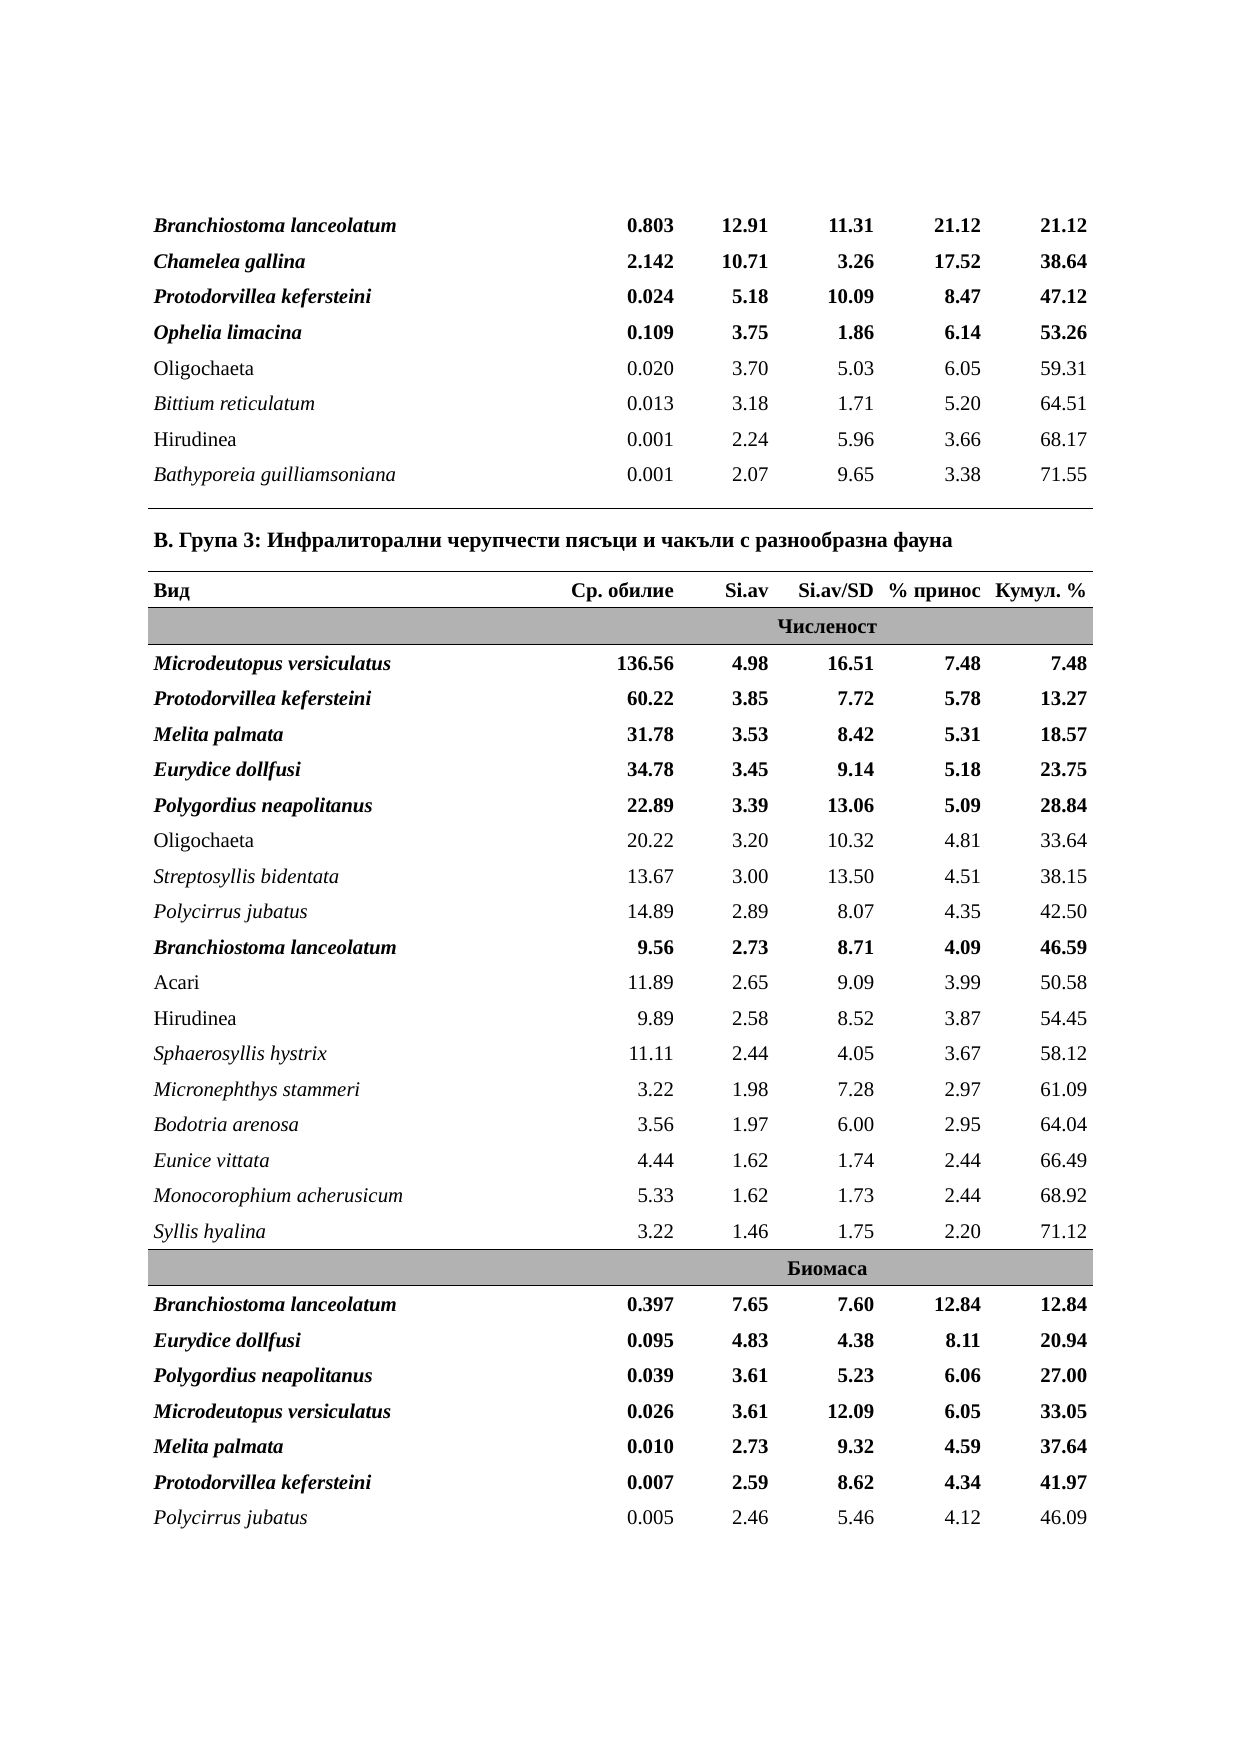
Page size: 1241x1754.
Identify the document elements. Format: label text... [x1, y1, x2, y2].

table_cell Polygordius neapolitanus [148, 787, 562, 822]
table_cell 3.66 [880, 421, 986, 456]
table_cell 13.67 [562, 858, 679, 893]
table_cell Microdeutopus versiculatus [148, 1393, 562, 1428]
table_cell Branchiostoma lanceolatum [148, 207, 562, 243]
table_cell Si.av/SD [774, 572, 879, 607]
table_cell 7.60 [774, 1286, 879, 1322]
table_cell 9.65 [774, 456, 879, 492]
table_cell 14.89 [562, 894, 679, 929]
table_cell 11.31 [774, 207, 879, 243]
table_cell [148, 492, 562, 508]
table_cell 2.07 [679, 456, 774, 492]
table_cell 8.07 [774, 894, 879, 929]
table_cell 42.50 [986, 894, 1093, 929]
table_cell Syllis hyalina [148, 1213, 562, 1249]
table_cell 21.12 [986, 207, 1093, 243]
table_cell 0.020 [562, 350, 679, 385]
table_cell 34.78 [562, 751, 679, 787]
table_cell 1.74 [774, 1142, 879, 1178]
table_cell 6.14 [880, 314, 986, 350]
table_cell Micronephthys stammeri [148, 1071, 562, 1107]
table_cell 4.98 [679, 645, 774, 680]
table_cell 2.65 [679, 965, 774, 1000]
table_cell 0.397 [562, 1286, 679, 1322]
table_cell 3.22 [562, 1213, 679, 1249]
table_cell 3.87 [880, 1000, 986, 1036]
table_cell 9.32 [774, 1429, 879, 1464]
table_cell 8.47 [880, 279, 986, 314]
table_cell Protodorvillea kefersteini [148, 279, 562, 314]
table_cell 13.50 [774, 858, 879, 893]
table_cell 7.72 [774, 680, 879, 716]
table_cell [679, 492, 774, 508]
table_cell 0.007 [562, 1464, 679, 1499]
table_cell 0.109 [562, 314, 679, 350]
table_cell 13.27 [986, 680, 1093, 716]
table_cell 9.14 [774, 751, 879, 787]
table_cell 0.095 [562, 1322, 679, 1357]
table_cell 1.73 [774, 1178, 879, 1213]
table_cell 7.65 [679, 1286, 774, 1322]
table_cell [986, 492, 1093, 508]
table_cell 2.95 [880, 1107, 986, 1142]
table_cell Oligochaeta [148, 350, 562, 385]
table_cell 3.22 [562, 1071, 679, 1107]
table_cell Polygordius neapolitanus [148, 1358, 562, 1393]
table_cell 4.83 [679, 1322, 774, 1357]
table_cell 0.005 [562, 1500, 679, 1535]
table_cell 10.32 [774, 823, 879, 858]
table_cell 50.58 [986, 965, 1093, 1000]
table_cell Eurydice dollfusi [148, 751, 562, 787]
table_cell 2.73 [679, 929, 774, 964]
table_cell Численост [562, 608, 1093, 644]
table_cell 2.142 [562, 243, 679, 279]
table_cell 66.49 [986, 1142, 1093, 1178]
table_cell 1.75 [774, 1213, 879, 1249]
table_cell Bittium reticulatum [148, 385, 562, 421]
table_cell 5.09 [880, 787, 986, 822]
table_cell Branchiostoma lanceolatum [148, 929, 562, 964]
table_cell 8.62 [774, 1464, 879, 1499]
table_cell Branchiostoma lanceolatum [148, 1286, 562, 1322]
table_cell 4.34 [880, 1464, 986, 1499]
table_cell 136.56 [562, 645, 679, 680]
table_cell 3.99 [880, 965, 986, 1000]
table_cell Hirudinea [148, 421, 562, 456]
table_cell 38.64 [986, 243, 1093, 279]
table_cell 0.001 [562, 421, 679, 456]
table_cell 22.89 [562, 787, 679, 822]
table_cell Ophelia limacina [148, 314, 562, 350]
table_cell Eurydice dollfusi [148, 1322, 562, 1357]
table_cell 31.78 [562, 716, 679, 751]
table_cell 5.18 [880, 751, 986, 787]
table_cell 9.89 [562, 1000, 679, 1036]
table_cell 21.12 [880, 207, 986, 243]
table_cell 4.09 [880, 929, 986, 964]
table_cell 4.59 [880, 1429, 986, 1464]
table_cell Sphaerosyllis hystrix [148, 1036, 562, 1071]
table_cell Bathyporeia guilliamsoniana [148, 456, 562, 492]
table_cell 18.57 [986, 716, 1093, 751]
table_cell 33.64 [986, 823, 1093, 858]
table_cell 2.73 [679, 1429, 774, 1464]
table_cell 13.06 [774, 787, 879, 822]
table_cell 5.20 [880, 385, 986, 421]
table_cell Microdeutopus versiculatus [148, 645, 562, 680]
table_cell Protodorvillea kefersteini [148, 1464, 562, 1499]
table_cell 5.03 [774, 350, 879, 385]
table_cell 3.26 [774, 243, 879, 279]
table_cell Oligochaeta [148, 823, 562, 858]
table_cell 71.55 [986, 456, 1093, 492]
table_cell 9.09 [774, 965, 879, 1000]
table_cell 3.20 [679, 823, 774, 858]
table_cell 2.58 [679, 1000, 774, 1036]
table_cell Bodotria arenosa [148, 1107, 562, 1142]
table_cell 0.024 [562, 279, 679, 314]
table_cell 17.52 [880, 243, 986, 279]
table_cell 4.12 [880, 1500, 986, 1535]
table_cell 4.81 [880, 823, 986, 858]
table_cell 0.001 [562, 456, 679, 492]
table_cell 7.28 [774, 1071, 879, 1107]
table_cell 8.52 [774, 1000, 879, 1036]
table_cell Polycirrus jubatus [148, 1500, 562, 1535]
table_cell 1.98 [679, 1071, 774, 1107]
table_cell 3.45 [679, 751, 774, 787]
table_cell В. Група 3: Инфралиторални черупчести пясъци и чакъли с разнообразна фауна [148, 509, 1093, 571]
table_cell 8.71 [774, 929, 879, 964]
table_cell 20.22 [562, 823, 679, 858]
table_cell 3.61 [679, 1358, 774, 1393]
table_cell 64.04 [986, 1107, 1093, 1142]
table_cell 20.94 [986, 1322, 1093, 1357]
table_cell 5.23 [774, 1358, 879, 1393]
table_cell 2.24 [679, 421, 774, 456]
table_cell 11.11 [562, 1036, 679, 1071]
table_cell 47.12 [986, 279, 1093, 314]
table_cell 3.00 [679, 858, 774, 893]
table_cell 7.48 [986, 645, 1093, 680]
table_cell [148, 1250, 562, 1285]
table_cell 61.09 [986, 1071, 1093, 1107]
table_cell 0.026 [562, 1393, 679, 1428]
table_cell 2.44 [880, 1142, 986, 1178]
table_cell 1.62 [679, 1142, 774, 1178]
table_cell 2.20 [880, 1213, 986, 1249]
table_cell 1.86 [774, 314, 879, 350]
table_cell 5.46 [774, 1500, 879, 1535]
table_cell 46.59 [986, 929, 1093, 964]
table_cell 2.44 [880, 1178, 986, 1213]
table_cell 0.039 [562, 1358, 679, 1393]
table_cell 54.45 [986, 1000, 1093, 1036]
table_cell 12.91 [679, 207, 774, 243]
table_cell 12.09 [774, 1393, 879, 1428]
table_cell 28.84 [986, 787, 1093, 822]
table_cell 9.56 [562, 929, 679, 964]
table_cell [148, 608, 562, 644]
table_cell 27.00 [986, 1358, 1093, 1393]
table_cell Streptosyllis bidentata [148, 858, 562, 893]
table_cell 2.46 [679, 1500, 774, 1535]
table_cell 3.67 [880, 1036, 986, 1071]
table_cell 3.56 [562, 1107, 679, 1142]
table_cell 3.53 [679, 716, 774, 751]
table_cell 10.71 [679, 243, 774, 279]
table_cell Eunice vittata [148, 1142, 562, 1178]
table_cell 41.97 [986, 1464, 1093, 1499]
table_cell 12.84 [880, 1286, 986, 1322]
table_cell 68.17 [986, 421, 1093, 456]
table_cell 3.18 [679, 385, 774, 421]
table_cell 3.75 [679, 314, 774, 350]
table_cell Melita palmata [148, 1429, 562, 1464]
table_cell 1.71 [774, 385, 879, 421]
table_cell 0.013 [562, 385, 679, 421]
table_cell 64.51 [986, 385, 1093, 421]
table_cell 4.35 [880, 894, 986, 929]
table_cell 4.44 [562, 1142, 679, 1178]
table_cell 4.51 [880, 858, 986, 893]
table_cell 0.010 [562, 1429, 679, 1464]
table_cell 8.11 [880, 1322, 986, 1357]
table_cell 6.00 [774, 1107, 879, 1142]
table_cell Protodorvillea kefersteini [148, 680, 562, 716]
table_cell 1.46 [679, 1213, 774, 1249]
table_cell 0.803 [562, 207, 679, 243]
table_cell 3.39 [679, 787, 774, 822]
table_cell Monocorophium acherusicum [148, 1178, 562, 1213]
table_cell 3.38 [880, 456, 986, 492]
table_cell Кумул. % [986, 572, 1093, 607]
table_cell 59.31 [986, 350, 1093, 385]
table_cell Chamelea gallina [148, 243, 562, 279]
table_cell [562, 492, 679, 508]
table_cell 37.64 [986, 1429, 1093, 1464]
table_cell 12.84 [986, 1286, 1093, 1322]
table_cell Ср. обилие [562, 572, 679, 607]
table_cell 6.05 [880, 350, 986, 385]
table_cell Melita palmata [148, 716, 562, 751]
table_cell [880, 492, 986, 508]
table_cell 2.97 [880, 1071, 986, 1107]
table_cell 5.78 [880, 680, 986, 716]
table_cell 10.09 [774, 279, 879, 314]
table_cell 5.18 [679, 279, 774, 314]
table_cell 16.51 [774, 645, 879, 680]
table_cell Si.av [679, 572, 774, 607]
table_cell Hirudinea [148, 1000, 562, 1036]
table_cell 53.26 [986, 314, 1093, 350]
table_cell 4.05 [774, 1036, 879, 1071]
table_cell 60.22 [562, 680, 679, 716]
table_cell 1.62 [679, 1178, 774, 1213]
table_cell 8.42 [774, 716, 879, 751]
table_cell 5.31 [880, 716, 986, 751]
table_cell 33.05 [986, 1393, 1093, 1428]
table_cell 23.75 [986, 751, 1093, 787]
table_cell 5.96 [774, 421, 879, 456]
table_cell Acari [148, 965, 562, 1000]
table_cell 1.97 [679, 1107, 774, 1142]
table_cell 3.70 [679, 350, 774, 385]
table_cell Вид [148, 572, 562, 607]
table_cell 3.85 [679, 680, 774, 716]
table_cell 5.33 [562, 1178, 679, 1213]
table_cell 6.05 [880, 1393, 986, 1428]
table_cell % принос [880, 572, 986, 607]
table_cell [774, 492, 879, 508]
table_cell 68.92 [986, 1178, 1093, 1213]
table_cell 2.44 [679, 1036, 774, 1071]
table_cell 4.38 [774, 1322, 879, 1357]
table_cell 7.48 [880, 645, 986, 680]
table_cell 2.59 [679, 1464, 774, 1499]
table_cell 6.06 [880, 1358, 986, 1393]
table_cell 38.15 [986, 858, 1093, 893]
table_cell Polycirrus jubatus [148, 894, 562, 929]
table_cell 58.12 [986, 1036, 1093, 1071]
table_cell 3.61 [679, 1393, 774, 1428]
table_cell 2.89 [679, 894, 774, 929]
table_cell 11.89 [562, 965, 679, 1000]
table_cell 71.12 [986, 1213, 1093, 1249]
table_cell 46.09 [986, 1500, 1093, 1535]
table_cell Биомаса [562, 1250, 1093, 1285]
